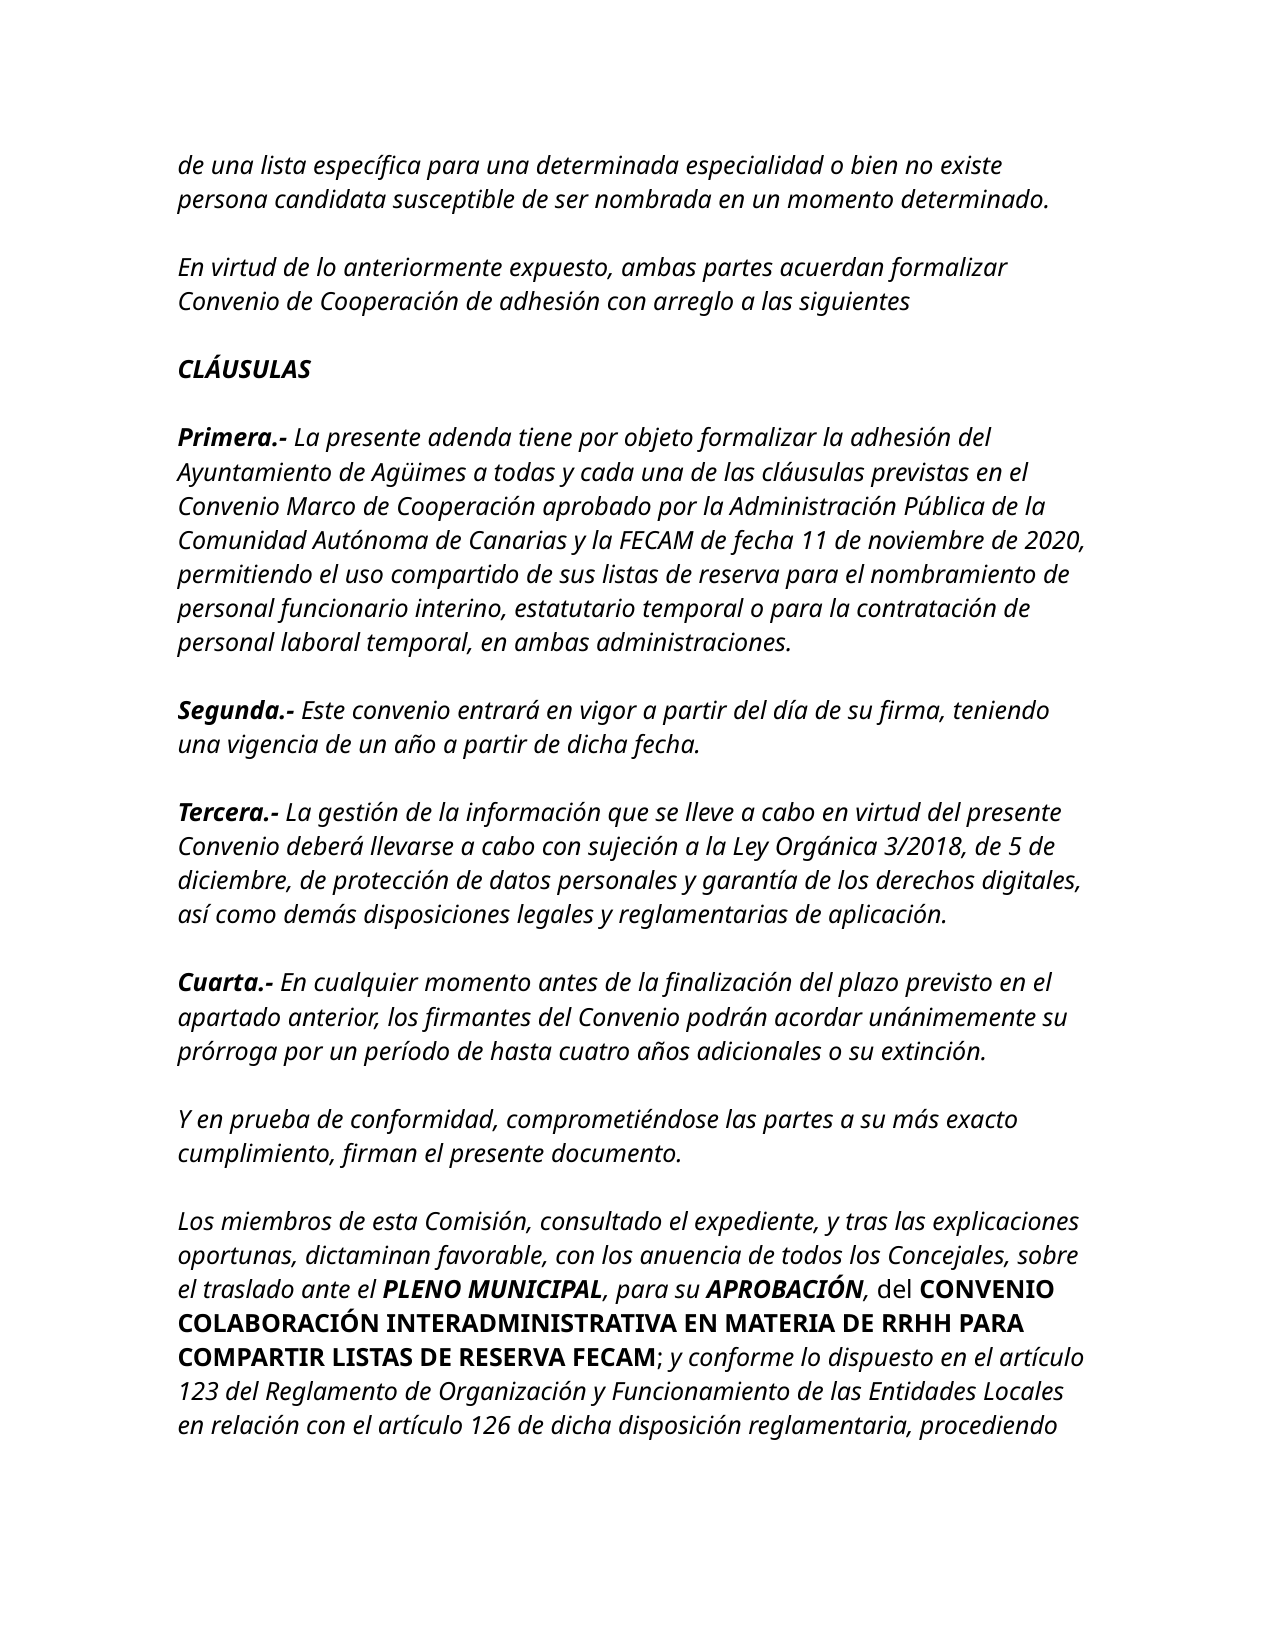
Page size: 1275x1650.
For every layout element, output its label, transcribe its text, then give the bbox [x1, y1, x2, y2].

text Los miembros de esta Comisión, consultado el expediente, y tras las explicaciones oportunas, dictaminan favorable, con los anuencia de todos los Concejales, sobre el traslado ante el PLENO MUNICIPAL, para su APROBACIÓN, del CONVENIO COLABORACIÓN INTERADMINISTRATIVA EN MATERIA DE RRHH PARA COMPARTIR LISTAS DE RESERVA FECAM; y conforme lo dispuesto en el artículo 123 del Reglamento de Organización y Funcionamiento de las Entidades Locales en relación con el artículo 126 de dicha disposición reglamentaria, procediendo [177, 1203, 1098, 1442]
text Segunda.- Este convenio entrará en vigor a partir del día de su firma, teniendo una vigencia de un año a partir de dicha fecha. [177, 693, 1098, 761]
text Y en prueba de conformidad, comprometiéndose las partes a su más exacto cumplimiento, firman el presente documento. [177, 1101, 1098, 1169]
text CLÁUSULAS [177, 352, 1098, 386]
text Cuarta.- En cualquier momento antes de la finalización del plazo previsto en el apartado anterior, los firmantes del Convenio podrán acordar unánimemente su prórroga por un período de hasta cuatro años adicionales o su extinción. [177, 965, 1098, 1067]
text Tercera.- La gestión de la información que se lleve a cabo en virtud del presente Convenio deberá llevarse a cabo con sujeción a la Ley Orgánica 3/2018, de 5 de diciembre, de protección de datos personales y garantía de los derechos digitales, así como demás disposiciones legales y reglamentarias de aplicación. [177, 795, 1098, 931]
text Primera.- La presente adenda tiene por objeto formalizar la adhesión del Ayuntamiento de Agüimes a todas y cada una de las cláusulas previstas en el Convenio Marco de Cooperación aprobado por la Administración Pública de la Comunidad Autónoma de Canarias y la FECAM de fecha 11 de noviembre de 2020, permitiendo el uso compartido de sus listas de reserva para el nombramiento de personal funcionario interino, estatutario temporal o para la contratación de personal laboral temporal, en ambas administraciones. [177, 420, 1098, 658]
text de una lista específica para una determinada especialidad o bien no existe persona candidata susceptible de ser nombrada en un momento determinado. [177, 148, 1098, 216]
text En virtud de lo anteriormente expuesto, ambas partes acuerdan formalizar Convenio de Cooperación de adhesión con arreglo a las siguientes [177, 250, 1098, 318]
